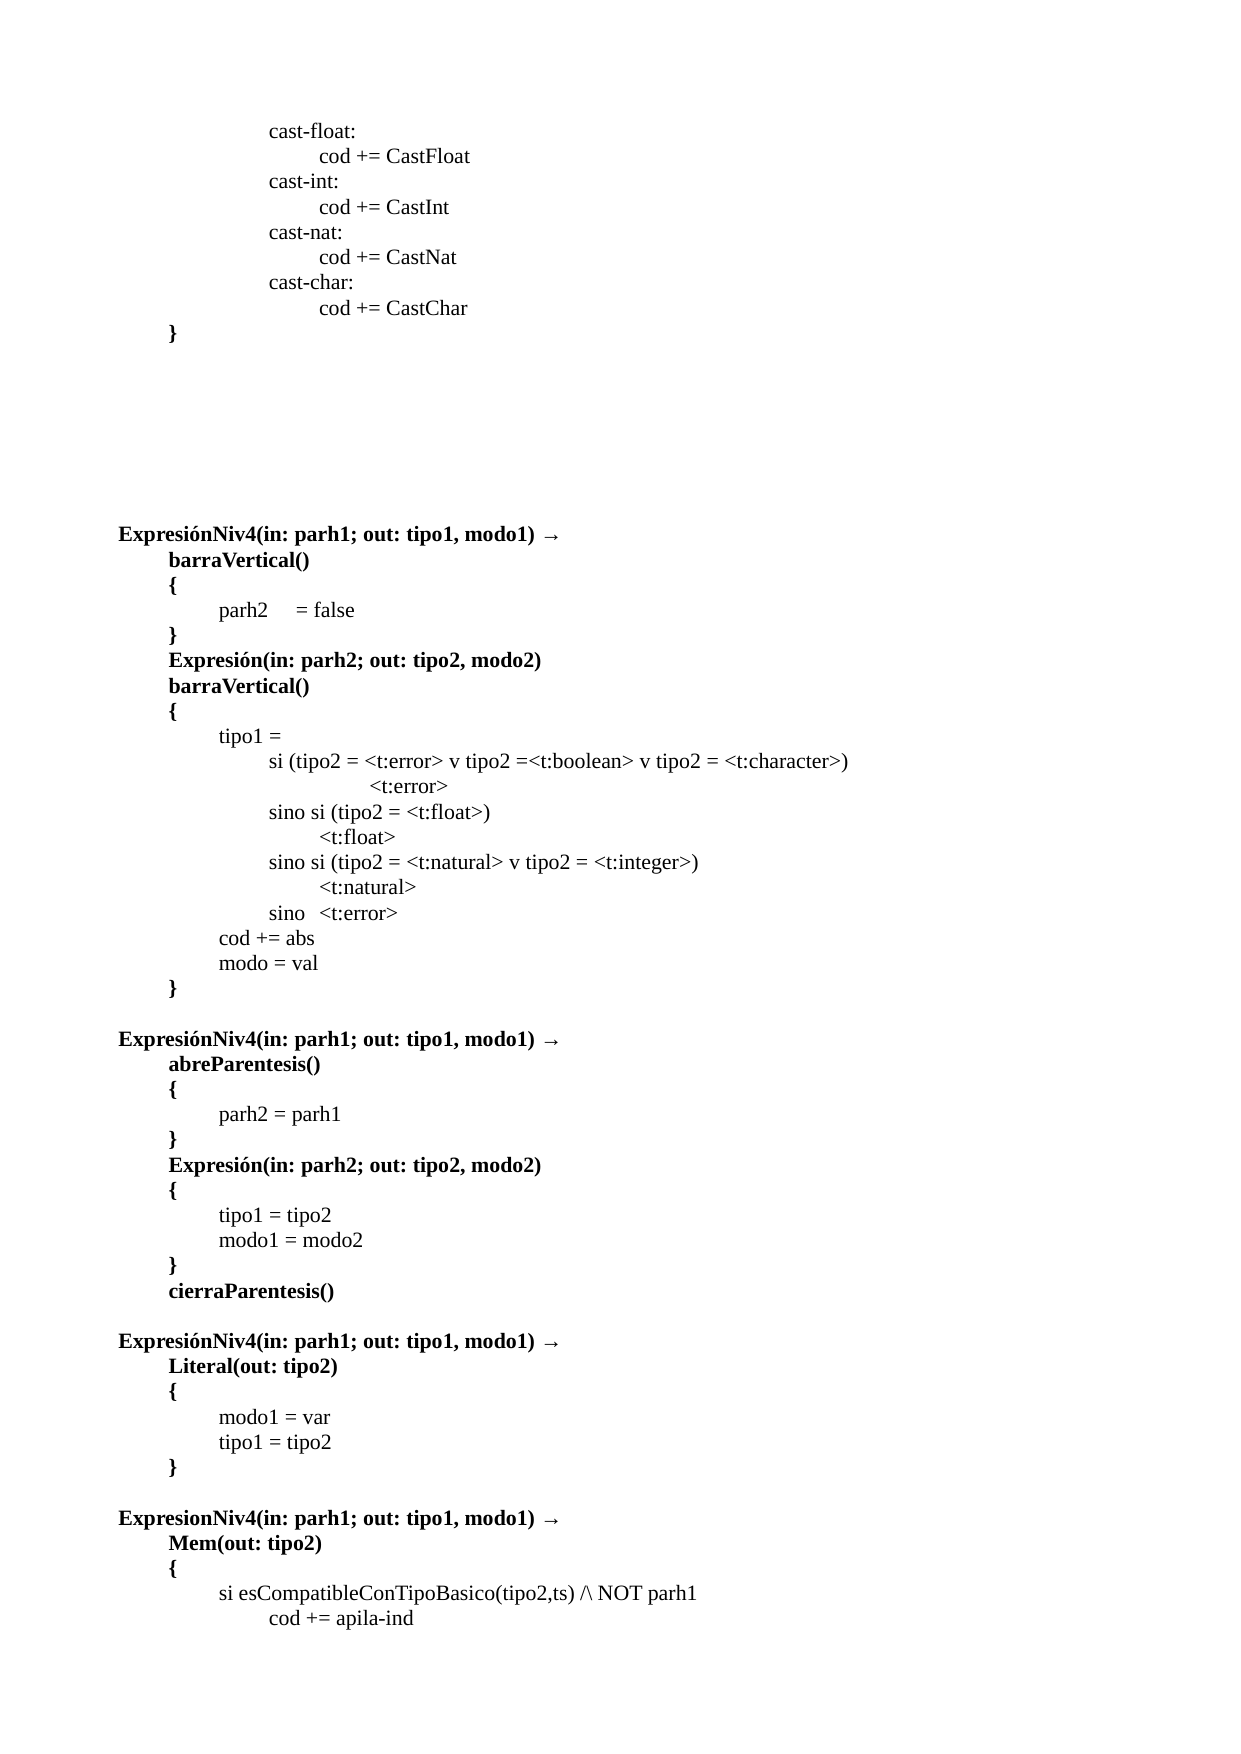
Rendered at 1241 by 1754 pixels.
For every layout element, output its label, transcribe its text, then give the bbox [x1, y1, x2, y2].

text parh2 = false [168, 597, 1122, 622]
text ExpresiónNiv4(in: parh1; out: tipo1, modo1) → [118, 521, 1122, 547]
text { [168, 1177, 1122, 1202]
text } [168, 1454, 1122, 1479]
text tipo1 = [168, 723, 1122, 748]
text } [168, 1252, 1122, 1278]
text sino si (tipo2 = <t:natural> v tipo2 = <t:integer>) [118, 849, 1122, 874]
text { [168, 1378, 1122, 1404]
text ExpresiónNiv4(in: parh1; out: tipo1, modo1) → [118, 1328, 1122, 1353]
text { [168, 572, 1122, 597]
text Mem(out: tipo2) [168, 1530, 1122, 1555]
text modo = val [118, 950, 1122, 975]
text cod += abs [118, 925, 1122, 950]
text } [168, 1126, 1122, 1152]
text cierraParentesis() [168, 1278, 1122, 1303]
text { [168, 1076, 1122, 1101]
text tipo1 = tipo2 [118, 1429, 1122, 1454]
text <t:float> [118, 824, 1122, 849]
text cast-nat: [118, 219, 1122, 244]
text si esCompatibleConTipoBasico(tipo2,ts) /\ NOT parh1 [168, 1580, 1122, 1605]
text cast-float: [118, 118, 1122, 143]
text Expresión(in: parh2; out: tipo2, modo2) [168, 1152, 1122, 1177]
text si (tipo2 = <t:error> v tipo2 =<t:boolean> v tipo2 = <t:character>) [118, 748, 1122, 773]
text ExpresionNiv4(in: parh1; out: tipo1, modo1) → [118, 1504, 1122, 1530]
text cast-char: [118, 269, 1122, 294]
text cod += CastInt [118, 194, 1122, 219]
text } [168, 320, 1122, 345]
text } [168, 622, 1122, 647]
text { [168, 698, 1122, 723]
text modo1 = modo2 [118, 1227, 1122, 1252]
text barraVertical() [118, 547, 1122, 572]
text cast-int: [118, 168, 1122, 194]
text modo1 = var [118, 1404, 1122, 1429]
text Literal(out: tipo2) [168, 1353, 1122, 1378]
text cod += CastFloat [118, 143, 1122, 168]
text <t:error> [118, 773, 1122, 799]
text Expresión(in: parh2; out: tipo2, modo2) [168, 647, 1122, 673]
text ExpresiónNiv4(in: parh1; out: tipo1, modo1) → [118, 1026, 1122, 1051]
text abreParentesis() [118, 1051, 1122, 1076]
text parh2 = parh1 [168, 1101, 1122, 1126]
text sino si (tipo2 = <t:float>) [118, 799, 1122, 824]
text { [168, 1555, 1122, 1580]
text cod += CastChar [118, 294, 1122, 320]
text <t:natural> [118, 874, 1122, 899]
text tipo1 = tipo2 [118, 1202, 1122, 1227]
text barraVertical() [168, 673, 1122, 698]
text sino <t:error> [118, 899, 1122, 925]
text } [168, 975, 1122, 1000]
text cod += apila-ind [168, 1605, 1122, 1631]
text cod += CastNat [118, 244, 1122, 269]
